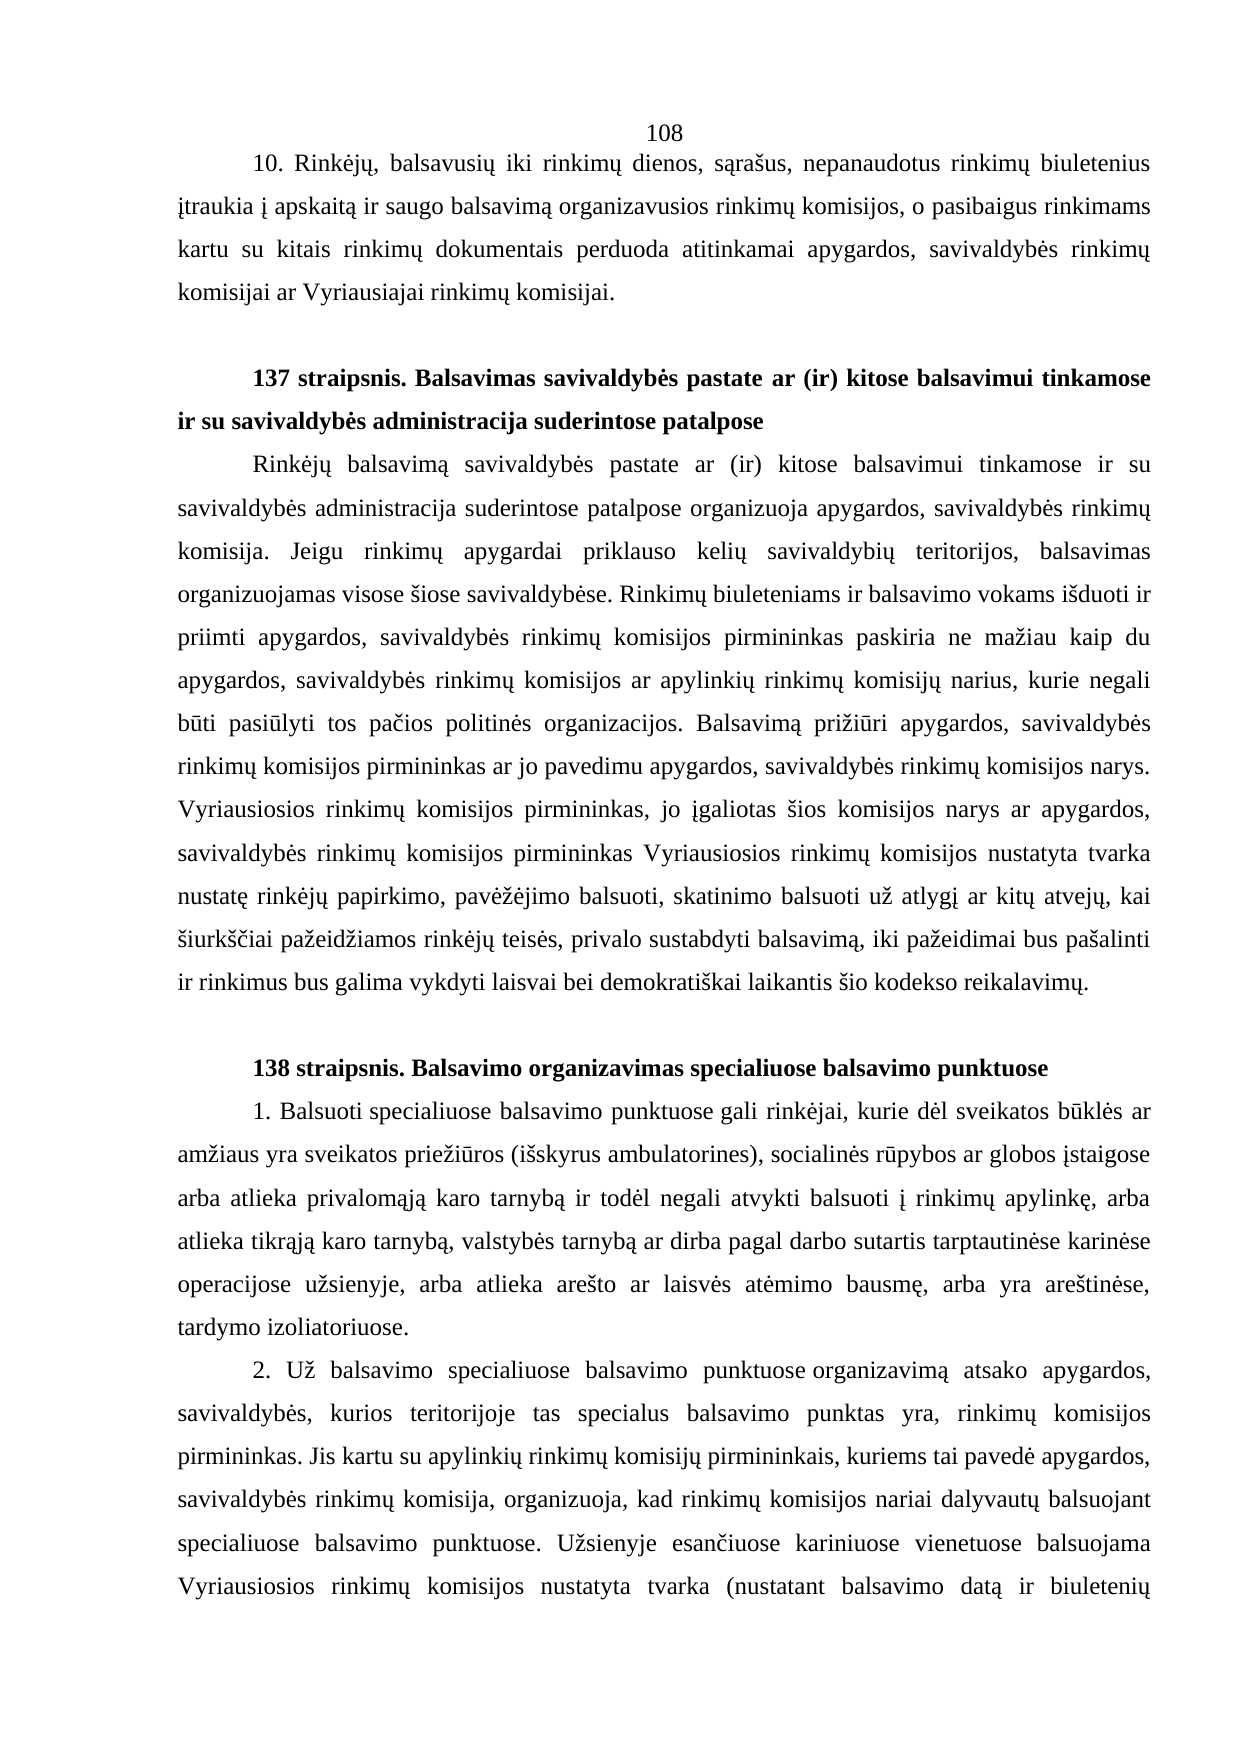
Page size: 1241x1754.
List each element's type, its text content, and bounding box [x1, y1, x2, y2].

text 2. Už balsavimo specialiuose balsavimo punktuose organizavimą atsako apygardos, savivaldybės, kurios teritorijoje tas specialus balsavimo punktas yra, rinkimų komisijos pirmininkas. Jis kartu su apylinkių rinkimų komisijų pirmininkais, kuriems tai pavedė apygardos, savivaldybės rinkimų komisija, organizuoja, kad rinkimų komisijos nariai dalyvautų balsuojant specialiuose balsavimo punktuose. Užsienyje esančiuose kariniuose vienetuose balsuojama Vyriausiosios rinkimų komisijos nustatyta tvarka (nustatant balsavimo datą ir biuletenių [177, 1355, 1152, 1599]
text 137 straipsnis. Balsavimas savivaldybės pastate ar (ir) kitose balsavimui tinkamose ir su savivaldybės administracija suderintose patalpose [177, 363, 1152, 435]
text 138 straipsnis. Balsavimo organizavimas specialiuose balsavimo punktuose [177, 1053, 1152, 1082]
text 10. Rinkėjų, balsavusių iki rinkimų dienos, sąrašus, nepanaudotus rinkimų biuletenius įtraukia į apskaitą ir saugo balsavimą organizavusios rinkimų komisijos, o pasibaigus rinkimams kartu su kitais rinkimų dokumentais perduoda atitinkamai apygardos, savivaldybės rinkimų komisijai ar Vyriausiajai rinkimų komisijai. [177, 148, 1152, 306]
text Rinkėjų balsavimą savivaldybės pastate ar (ir) kitose balsavimui tinkamose ir su savivaldybės administracija suderintose patalpose organizuoja apygardos, savivaldybės rinkimų komisija. Jeigu rinkimų apygardai priklauso kelių savivaldybių teritorijos, balsavimas organizuojamas visose šiose savivaldybėse. Rinkimų biuleteniams ir balsavimo vokams išduoti ir priimti apygardos, savivaldybės rinkimų komisijos pirmininkas paskiria ne mažiau kaip du apygardos, savivaldybės rinkimų komisijos ar apylinkių rinkimų komisijų narius, kurie negali būti pasiūlyti tos pačios politinės organizacijos. Balsavimą prižiūri apygardos, savivaldybės rinkimų komisijos pirmininkas ar jo pavedimu apygardos, savivaldybės rinkimų komisijos narys. Vyriausiosios rinkimų komisijos pirmininkas, jo įgaliotas šios komisijos narys ar apygardos, savivaldybės rinkimų komisijos pirmininkas Vyriausiosios rinkimų komisijos nustatyta tvarka nustatę rinkėjų papirkimo, pavėžėjimo balsuoti, skatinimo balsuoti už atlygį ar kitų atvejų, kai šiurkščiai pažeidžiamos rinkėjų teisės, privalo sustabdyti balsavimą, iki pažeidimai bus pašalinti ir rinkimus bus galima vykdyti laisvai bei demokratiškai laikantis šio kodekso reikalavimų. [177, 449, 1152, 996]
text 1. Balsuoti specialiuose balsavimo punktuose gali rinkėjai, kurie dėl sveikatos būklės ar amžiaus yra sveikatos priežiūros (išskyrus ambulatorines), socialinės rūpybos ar globos įstaigose arba atlieka privalomąją karo tarnybą ir todėl negali atvykti balsuoti į rinkimų apylinkę, arba atlieka tikrąją karo tarnybą, valstybės tarnybą ar dirba pagal darbo sutartis tarptautinėse karinėse operacijose užsienyje, arba atlieka arešto ar laisvės atėmimo bausmę, arba yra areštinėse, tardymo izoliatoriuose. [177, 1096, 1152, 1341]
